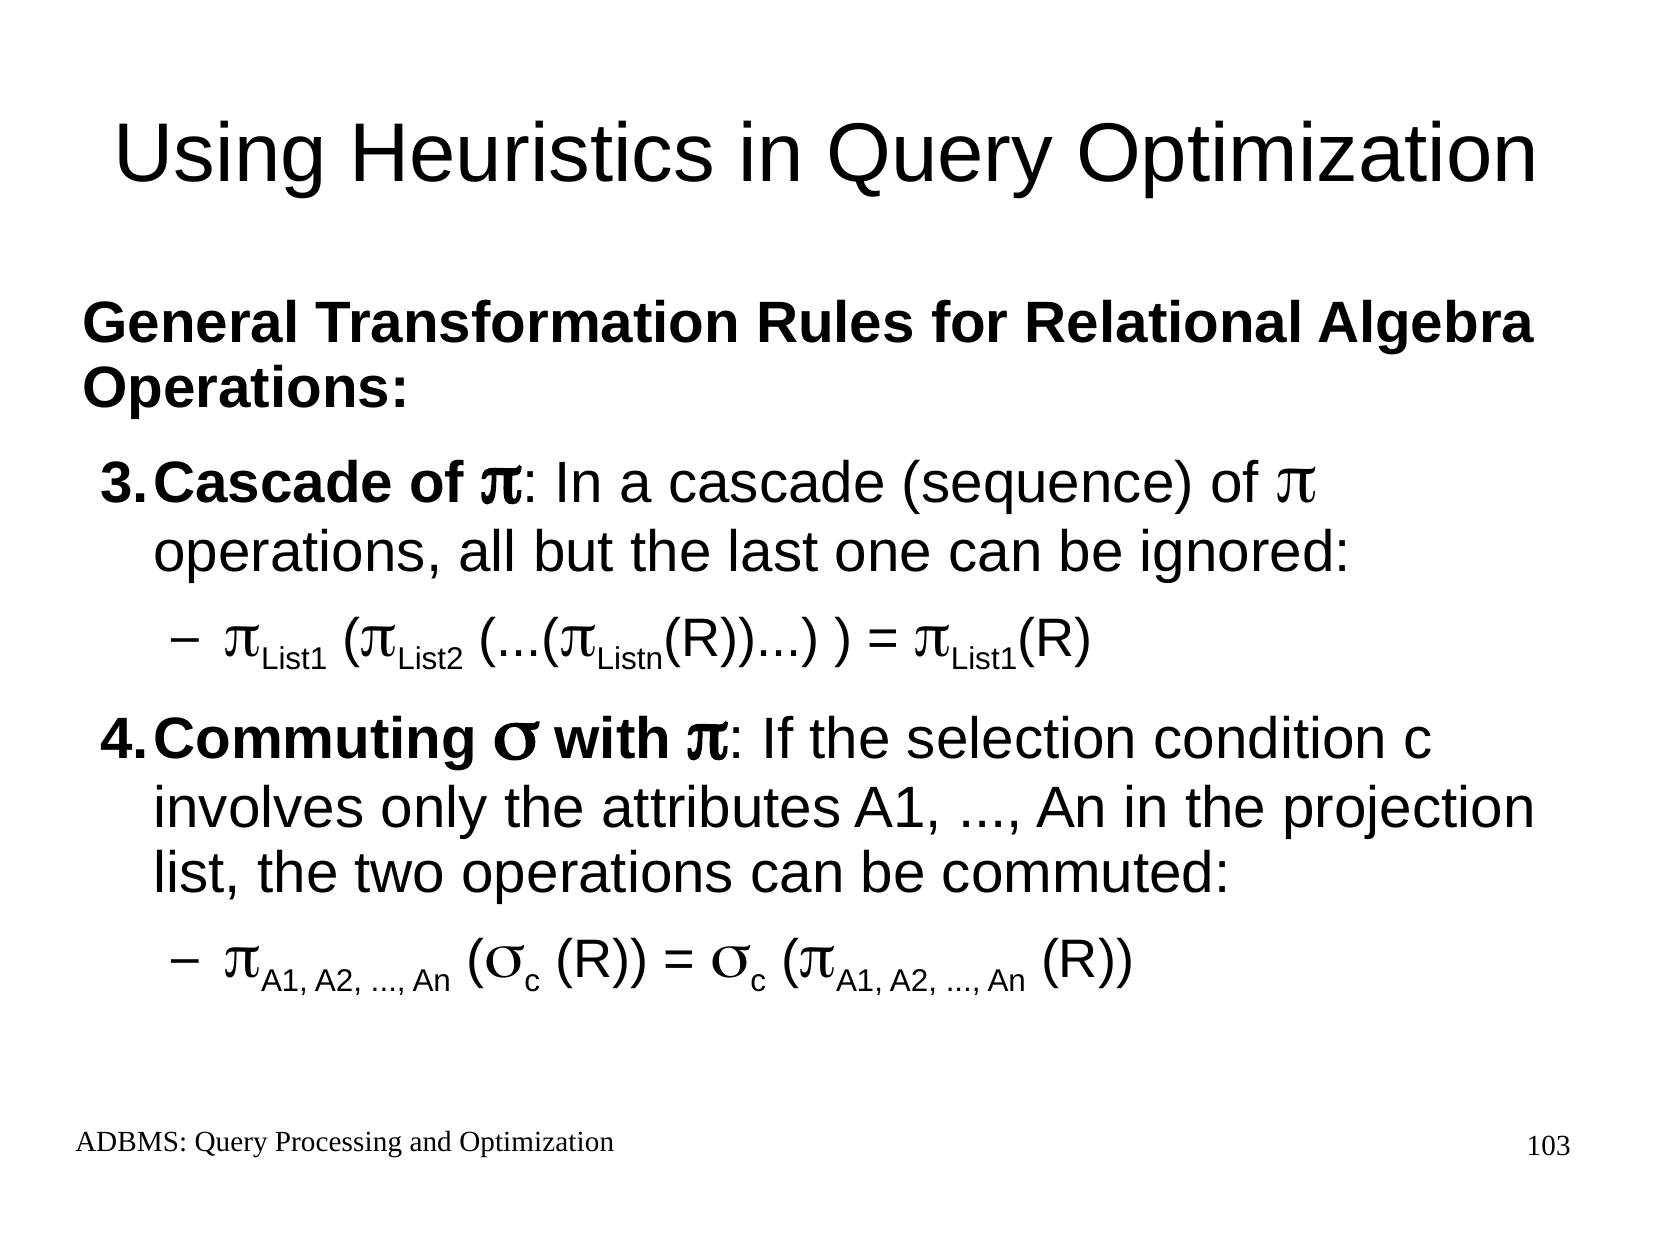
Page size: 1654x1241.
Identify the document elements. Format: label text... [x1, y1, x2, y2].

title Using Heuristics in Query Optimization [82, 49, 1571, 257]
list General Transformation Rules for Relational Algebra Operations: Cascade of : In a cascade (sequence) of  operations, all but the last one can be ignored: List1 (List2 (...(Listn(R))...) ) = List1(R) Commuting  with : If the selection condition c involves only the attributes A1, ..., An in the projection list, the two operations can be commuted: A1, A2, ..., An (c (R)) = c (A1, A2, ..., An (R)) [82, 290, 1571, 1111]
